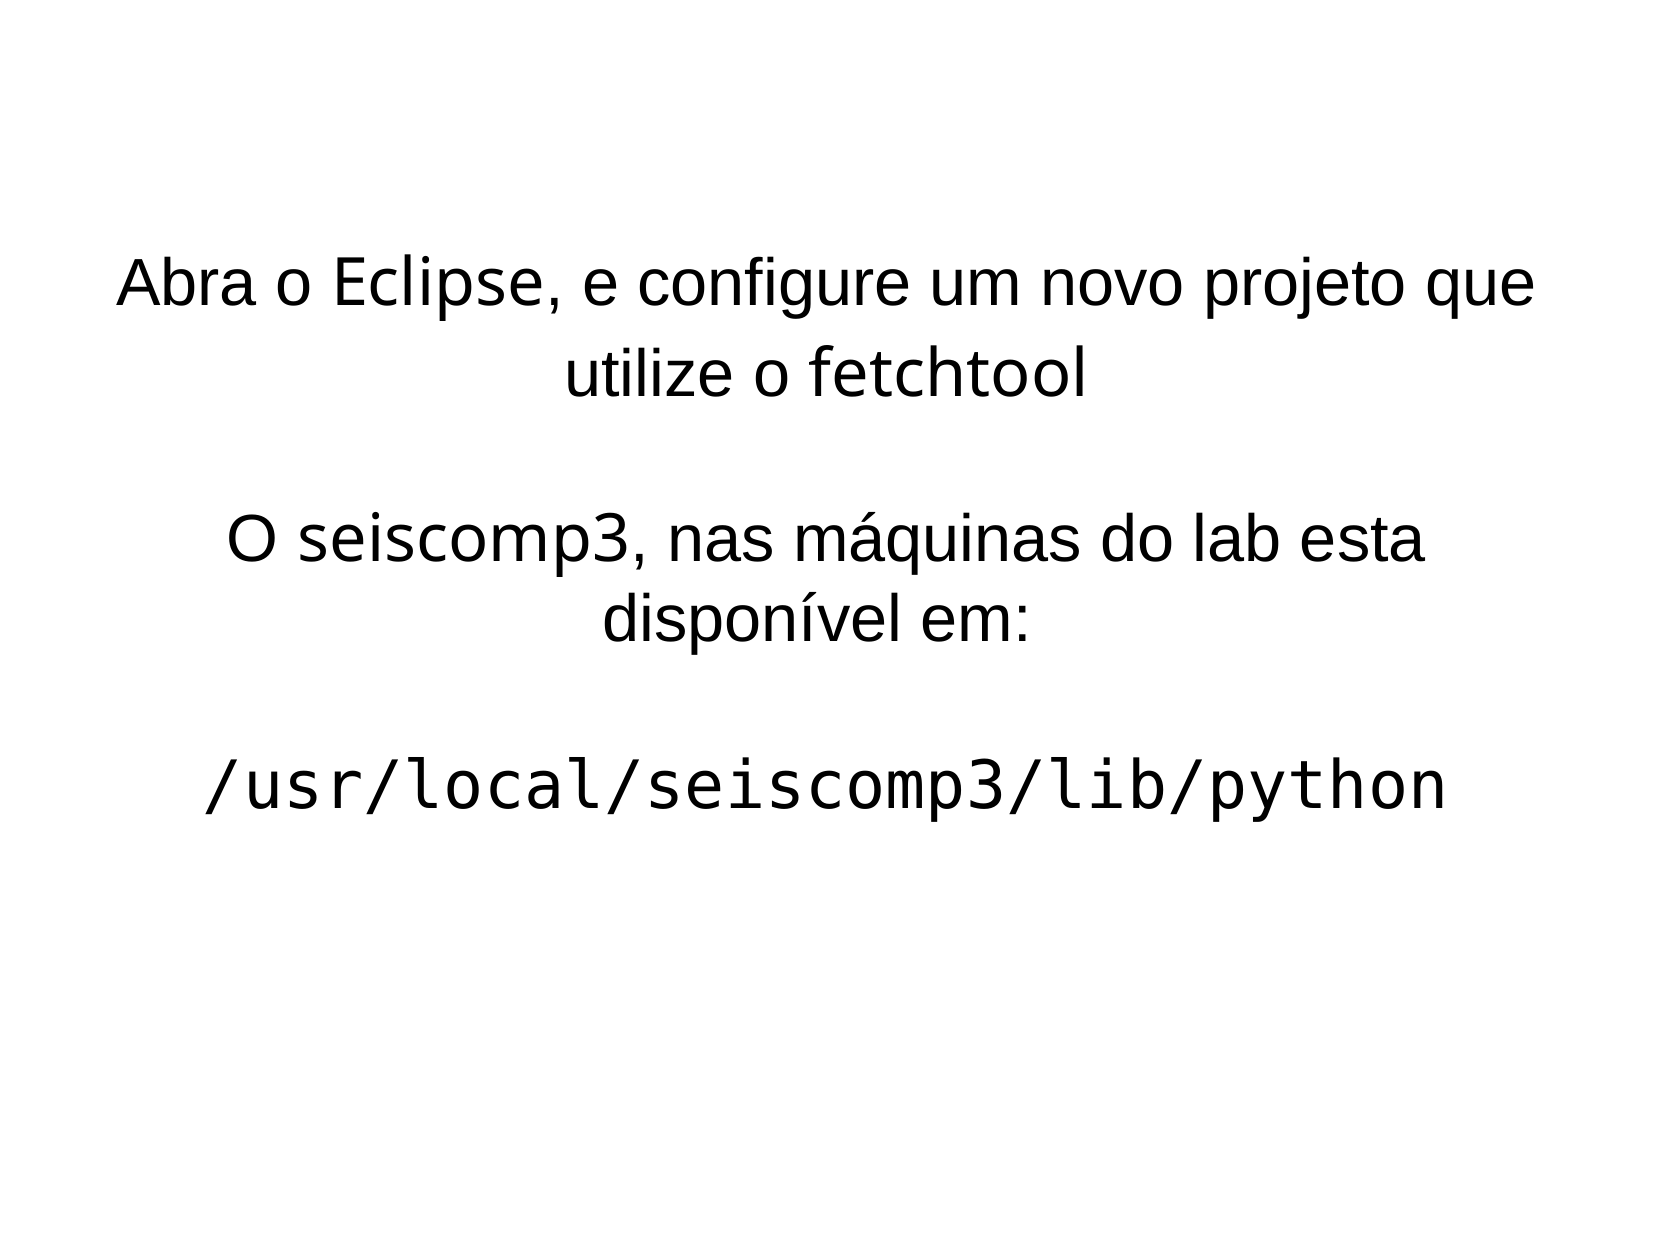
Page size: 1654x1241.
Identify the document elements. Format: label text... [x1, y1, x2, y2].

subtitle Abra o Eclipse, e configure um novo projeto que utilize o fetchtool O seiscomp3, nas máquinas do lab esta disponível em: /usr/local/seiscomp3/lib/python [82, 49, 1571, 1010]
